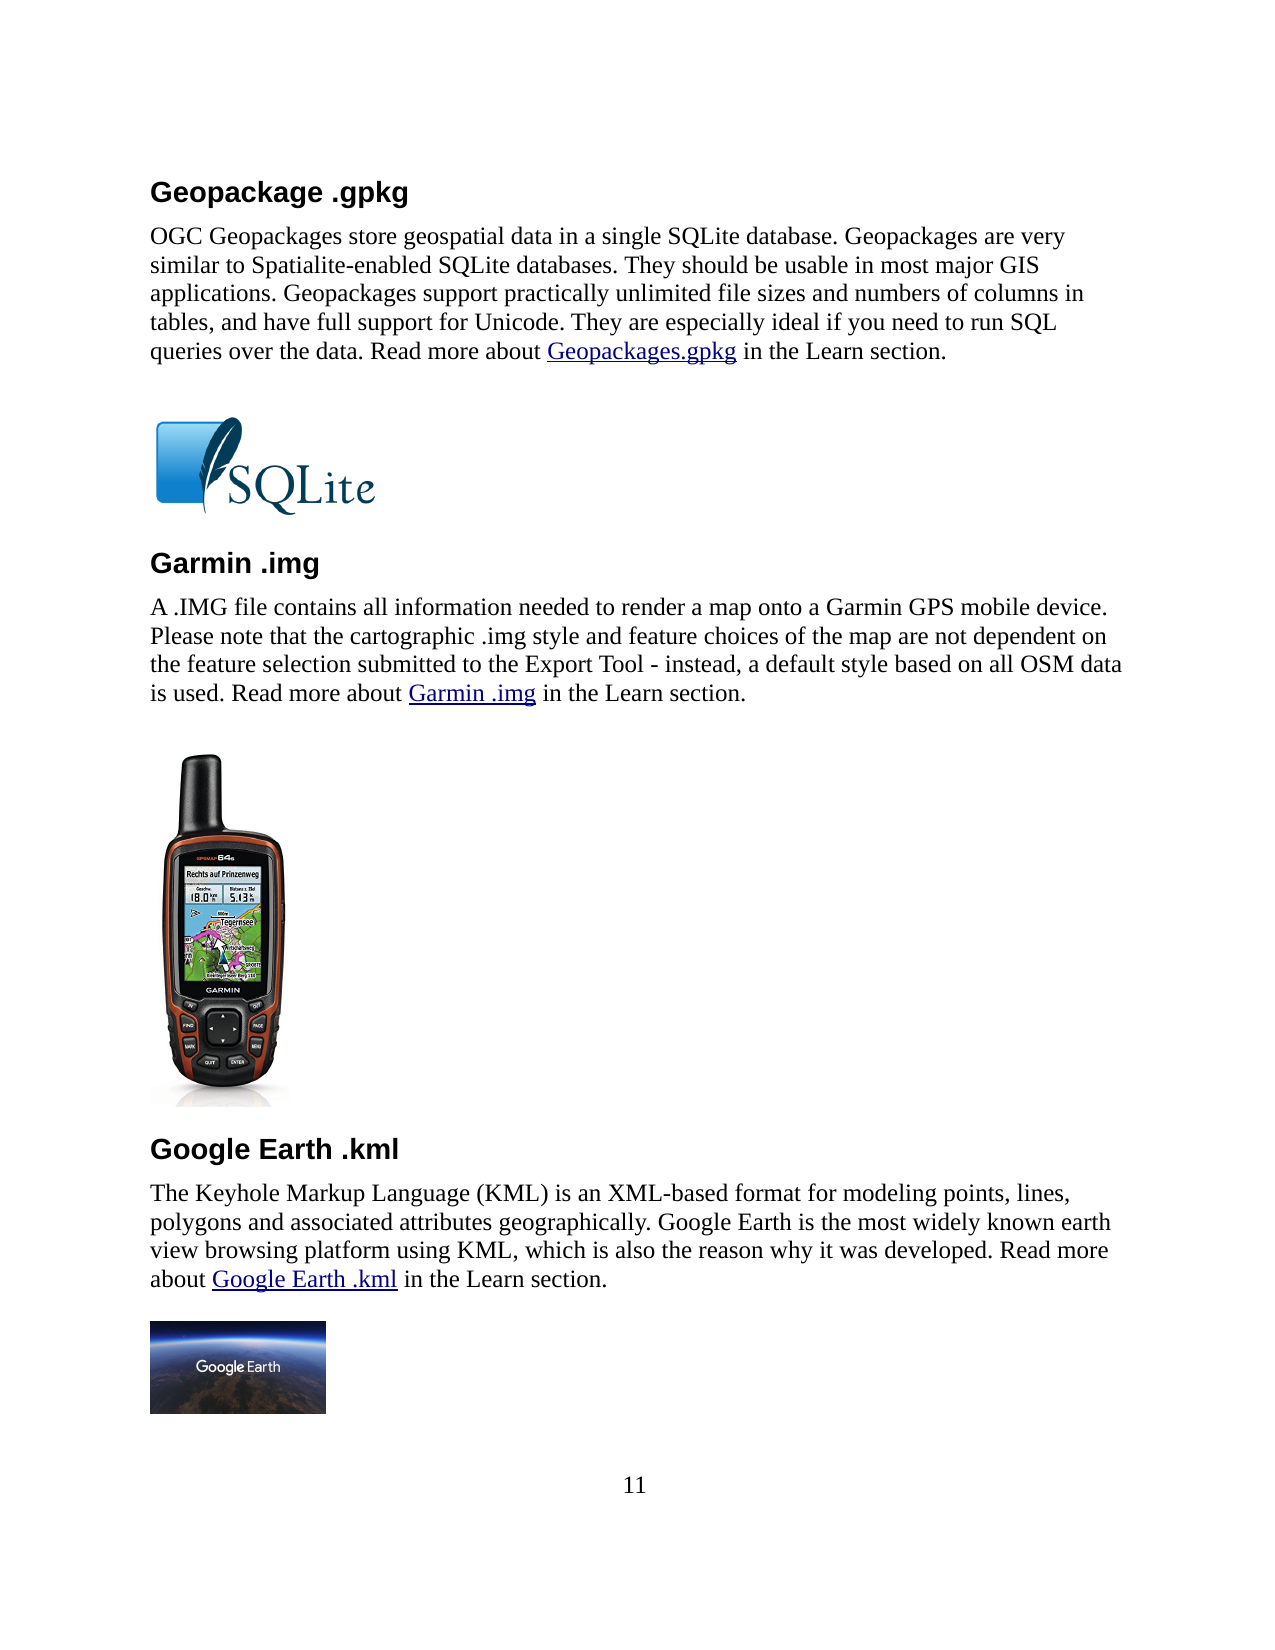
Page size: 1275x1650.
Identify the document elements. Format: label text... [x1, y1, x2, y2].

subtitle Geopackage .gpkg [150, 175, 1125, 208]
text The Keyhole Markup Language (KML) is an XML-based format for modeling points, lines, polygons and associated attributes geographically. Google Earth is the most widely known earth view browsing platform using KML, which is also the reason why it was developed. Read more about Google Earth .kml in the Learn section. [150, 1178, 1125, 1293]
text OGC Geopackages store geospatial data in a single SQLite database. Geopackages are very similar to Spatialite-enabled SQLite databases. They should be usable in most major GIS applications. Geopackages support practically unlimited file sizes and numbers of columns in tables, and have full support for Unicode. They are especially ideal if you need to run SQL queries over the data. Read more about Geopackages.gpkg in the Learn section. [150, 221, 1125, 365]
picture [150, 1321, 326, 1414]
text A .IMG file contains all information needed to render a map onto a Garmin GPS mobile device. Please note that the cartographic .img style and feature choices of the map are not dependent on the feature selection submitted to the Export Tool - instead, a default style based on all OSM data is used. Read more about Garmin .img in the Learn section. [150, 592, 1125, 707]
picture [150, 411, 381, 521]
picture [150, 753, 290, 1107]
subtitle Garmin .img [150, 546, 1125, 579]
subtitle Google Earth .kml [150, 1132, 1125, 1165]
